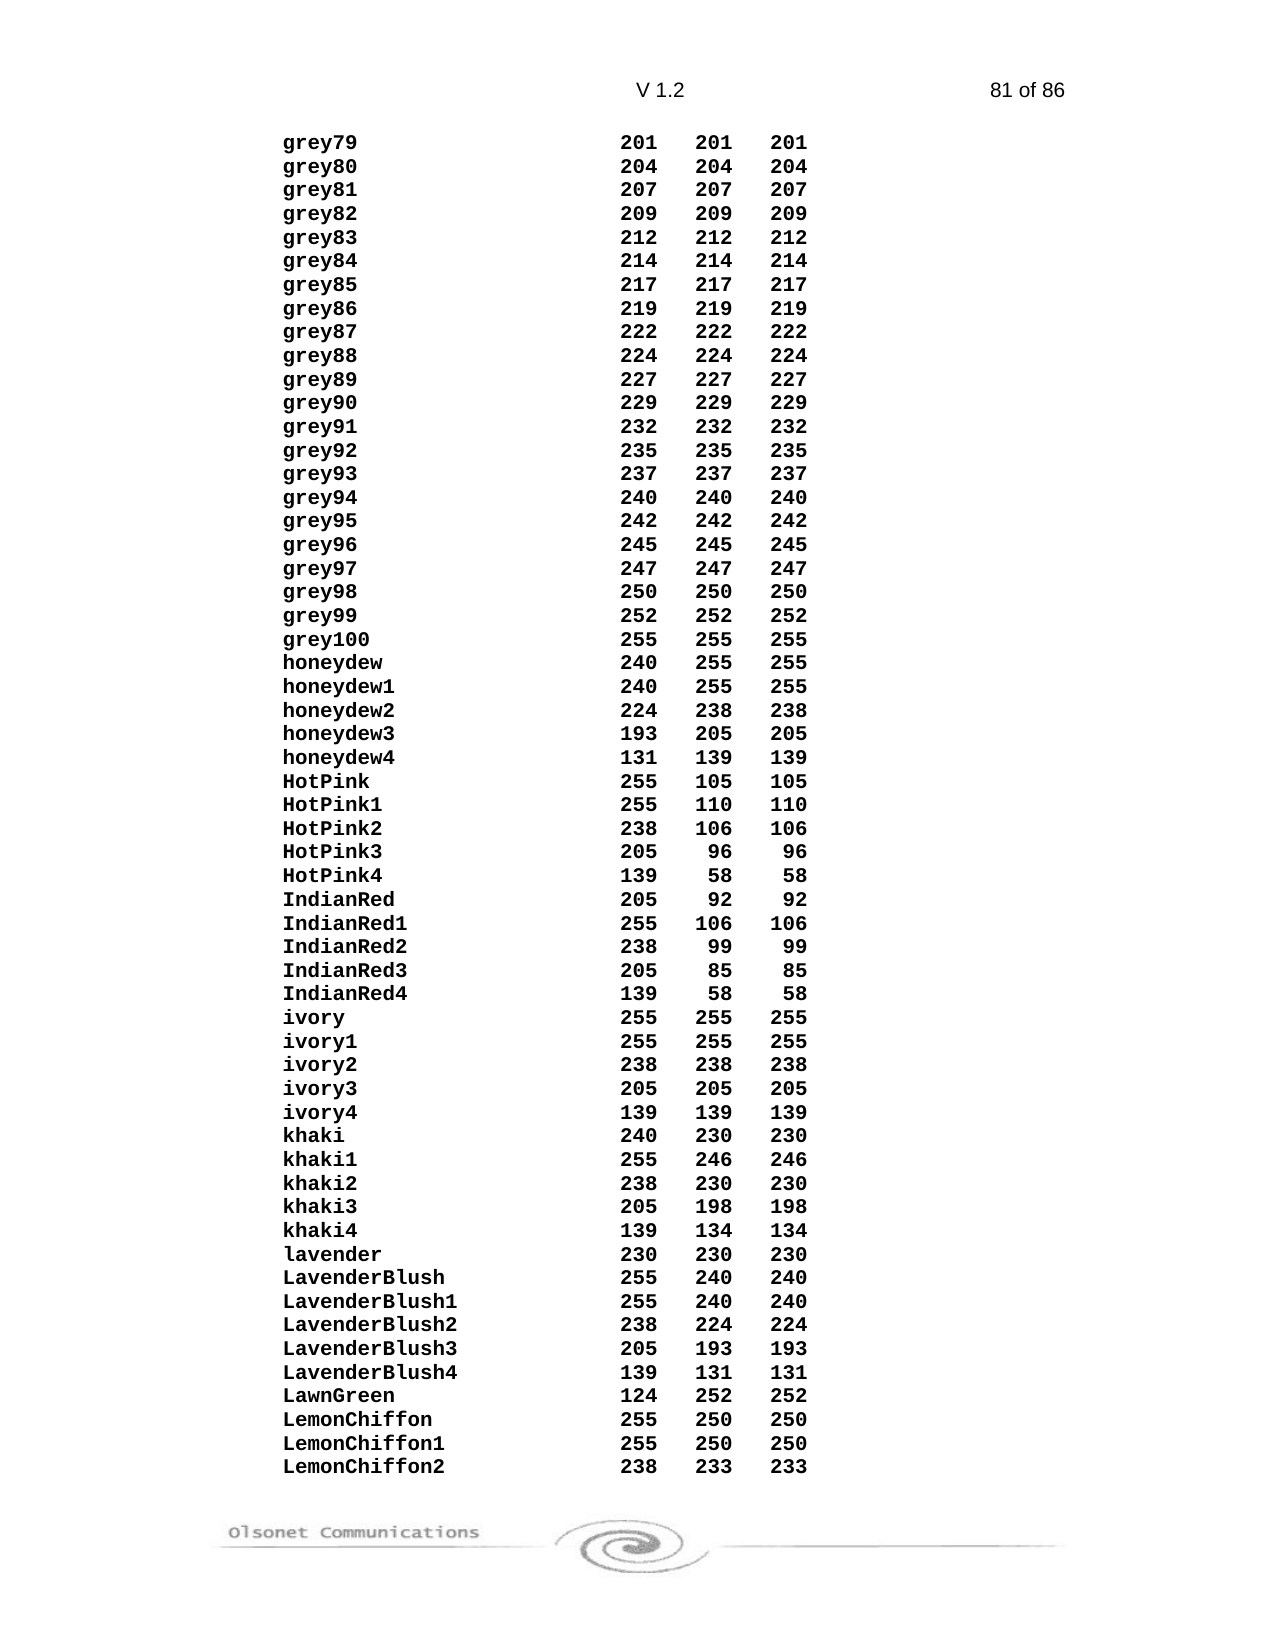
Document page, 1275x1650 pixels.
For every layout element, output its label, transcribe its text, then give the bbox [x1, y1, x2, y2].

text HotPink2 238 106 106 [282, 818, 1065, 842]
text HotPink 255 105 105 [282, 771, 1065, 794]
text grey80 204 204 204 [282, 156, 1065, 179]
text LavenderBlush1 255 240 240 [282, 1291, 1065, 1314]
text khaki1 255 246 246 [282, 1149, 1065, 1173]
text khaki4 139 134 134 [282, 1220, 1065, 1243]
text IndianRed4 139 58 58 [282, 983, 1065, 1007]
text khaki 240 230 230 [282, 1125, 1065, 1149]
text grey84 214 214 214 [282, 250, 1065, 274]
text grey87 222 222 222 [282, 321, 1065, 345]
text LavenderBlush4 139 131 131 [282, 1362, 1065, 1385]
text grey83 212 212 212 [282, 227, 1065, 250]
text grey92 235 235 235 [282, 439, 1065, 463]
text IndianRed3 205 85 85 [282, 960, 1065, 983]
text grey100 255 255 255 [282, 629, 1065, 652]
text grey79 201 201 201 [282, 132, 1065, 156]
text grey91 232 232 232 [282, 416, 1065, 439]
text honeydew2 224 238 238 [282, 700, 1065, 723]
text grey82 209 209 209 [282, 203, 1065, 227]
text ivory3 205 205 205 [282, 1078, 1065, 1102]
text ivory2 238 238 238 [282, 1054, 1065, 1078]
text grey81 207 207 207 [282, 179, 1065, 203]
text IndianRed1 255 106 106 [282, 912, 1065, 936]
text LawnGreen 124 252 252 [282, 1385, 1065, 1409]
text grey93 237 237 237 [282, 463, 1065, 487]
text grey97 247 247 247 [282, 558, 1065, 581]
text HotPink3 205 96 96 [282, 842, 1065, 865]
text grey94 240 240 240 [282, 487, 1065, 511]
text HotPink4 139 58 58 [282, 865, 1065, 889]
text honeydew3 193 205 205 [282, 723, 1065, 747]
text grey90 229 229 229 [282, 392, 1065, 416]
text ivory1 255 255 255 [282, 1031, 1065, 1054]
text IndianRed 205 92 92 [282, 889, 1065, 912]
text ivory 255 255 255 [282, 1007, 1065, 1031]
text HotPink1 255 110 110 [282, 794, 1065, 818]
text khaki2 238 230 230 [282, 1173, 1065, 1196]
picture [210, 1504, 1065, 1596]
text grey95 242 242 242 [282, 511, 1065, 534]
text LemonChiffon 255 250 250 [282, 1409, 1065, 1433]
text LavenderBlush2 238 224 224 [282, 1314, 1065, 1338]
text grey99 252 252 252 [282, 605, 1065, 629]
text lavender 230 230 230 [282, 1243, 1065, 1267]
text grey86 219 219 219 [282, 298, 1065, 321]
text grey89 227 227 227 [282, 369, 1065, 392]
text LemonChiffon1 255 250 250 [282, 1433, 1065, 1456]
text khaki3 205 198 198 [282, 1196, 1065, 1220]
text LavenderBlush3 205 193 193 [282, 1338, 1065, 1362]
text LemonChiffon2 238 233 233 [282, 1456, 1065, 1480]
text honeydew1 240 255 255 [282, 676, 1065, 700]
text honeydew4 131 139 139 [282, 747, 1065, 771]
text IndianRed2 238 99 99 [282, 936, 1065, 960]
text ivory4 139 139 139 [282, 1102, 1065, 1125]
text LavenderBlush 255 240 240 [282, 1267, 1065, 1291]
text grey88 224 224 224 [282, 345, 1065, 369]
text grey85 217 217 217 [282, 274, 1065, 298]
text grey98 250 250 250 [282, 581, 1065, 605]
text honeydew 240 255 255 [282, 652, 1065, 676]
text grey96 245 245 245 [282, 534, 1065, 558]
